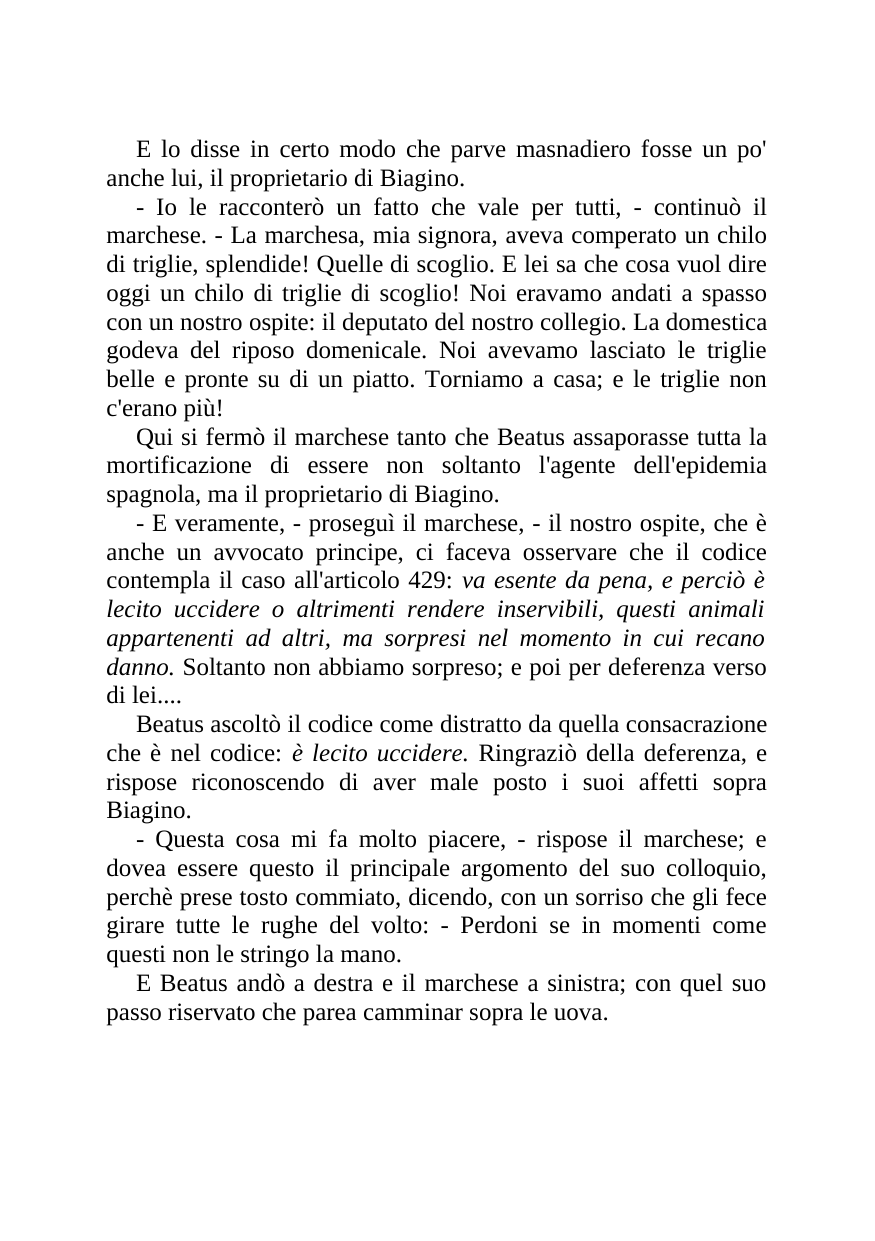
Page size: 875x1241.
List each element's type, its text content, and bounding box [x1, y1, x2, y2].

text Qui si fermò il marchese tanto che Beatus assaporasse tutta la mortificazione di essere non soltanto l'agente dell'epidemia spagnola, ma il proprietario di Biagino. [106, 422, 768, 508]
text E Beatus andò a destra e il marchese a sinistra; con quel suo passo riservato che parea camminar sopra le uova. [106, 968, 768, 1026]
text - Questa cosa mi fa molto piacere, - rispose il marchese; e dovea essere questo il principale argomento del suo colloquio, perchè prese tosto commiato, dicendo, con un sorriso che gli fece girare tutte le rughe del volto: - Perdoni se in momenti come questi non le stringo la mano. [106, 824, 768, 968]
text - E veramente, - proseguì il marchese, - il nostro ospite, che è anche un avvocato principe, ci faceva osservare che il codice contempla il caso all'articolo 429: va esente da pena, e perciò è lecito uccidere o altrimenti rendere inservibili, questi animali appartenenti ad altri, ma sorpresi nel momento in cui recano danno. Soltanto non abbiamo sorpreso; e poi per deferenza verso di lei.... [106, 508, 768, 709]
text Beatus ascoltò il codice come distratto da quella consacrazione che è nel codice: è lecito uccidere. Ringraziò della deferenza, e rispose riconoscendo di aver male posto i suoi affetti sopra Biagino. [106, 709, 768, 824]
text E lo disse in certo modo che parve masnadiero fosse un po' anche lui, il proprietario di Biagino. [106, 134, 768, 192]
text - Io le racconterò un fatto che vale per tutti, - continuò il marchese. - La marchesa, mia signora, aveva comperato un chilo di triglie, splendide! Quelle di scoglio. E lei sa che cosa vuol dire oggi un chilo di triglie di scoglio! Noi eravamo andati a spasso con un nostro ospite: il deputato del nostro collegio. La domestica godeva del riposo domenicale. Noi avevamo lasciato le triglie belle e pronte su di un piatto. Torniamo a casa; e le triglie non c'erano più! [106, 192, 768, 422]
